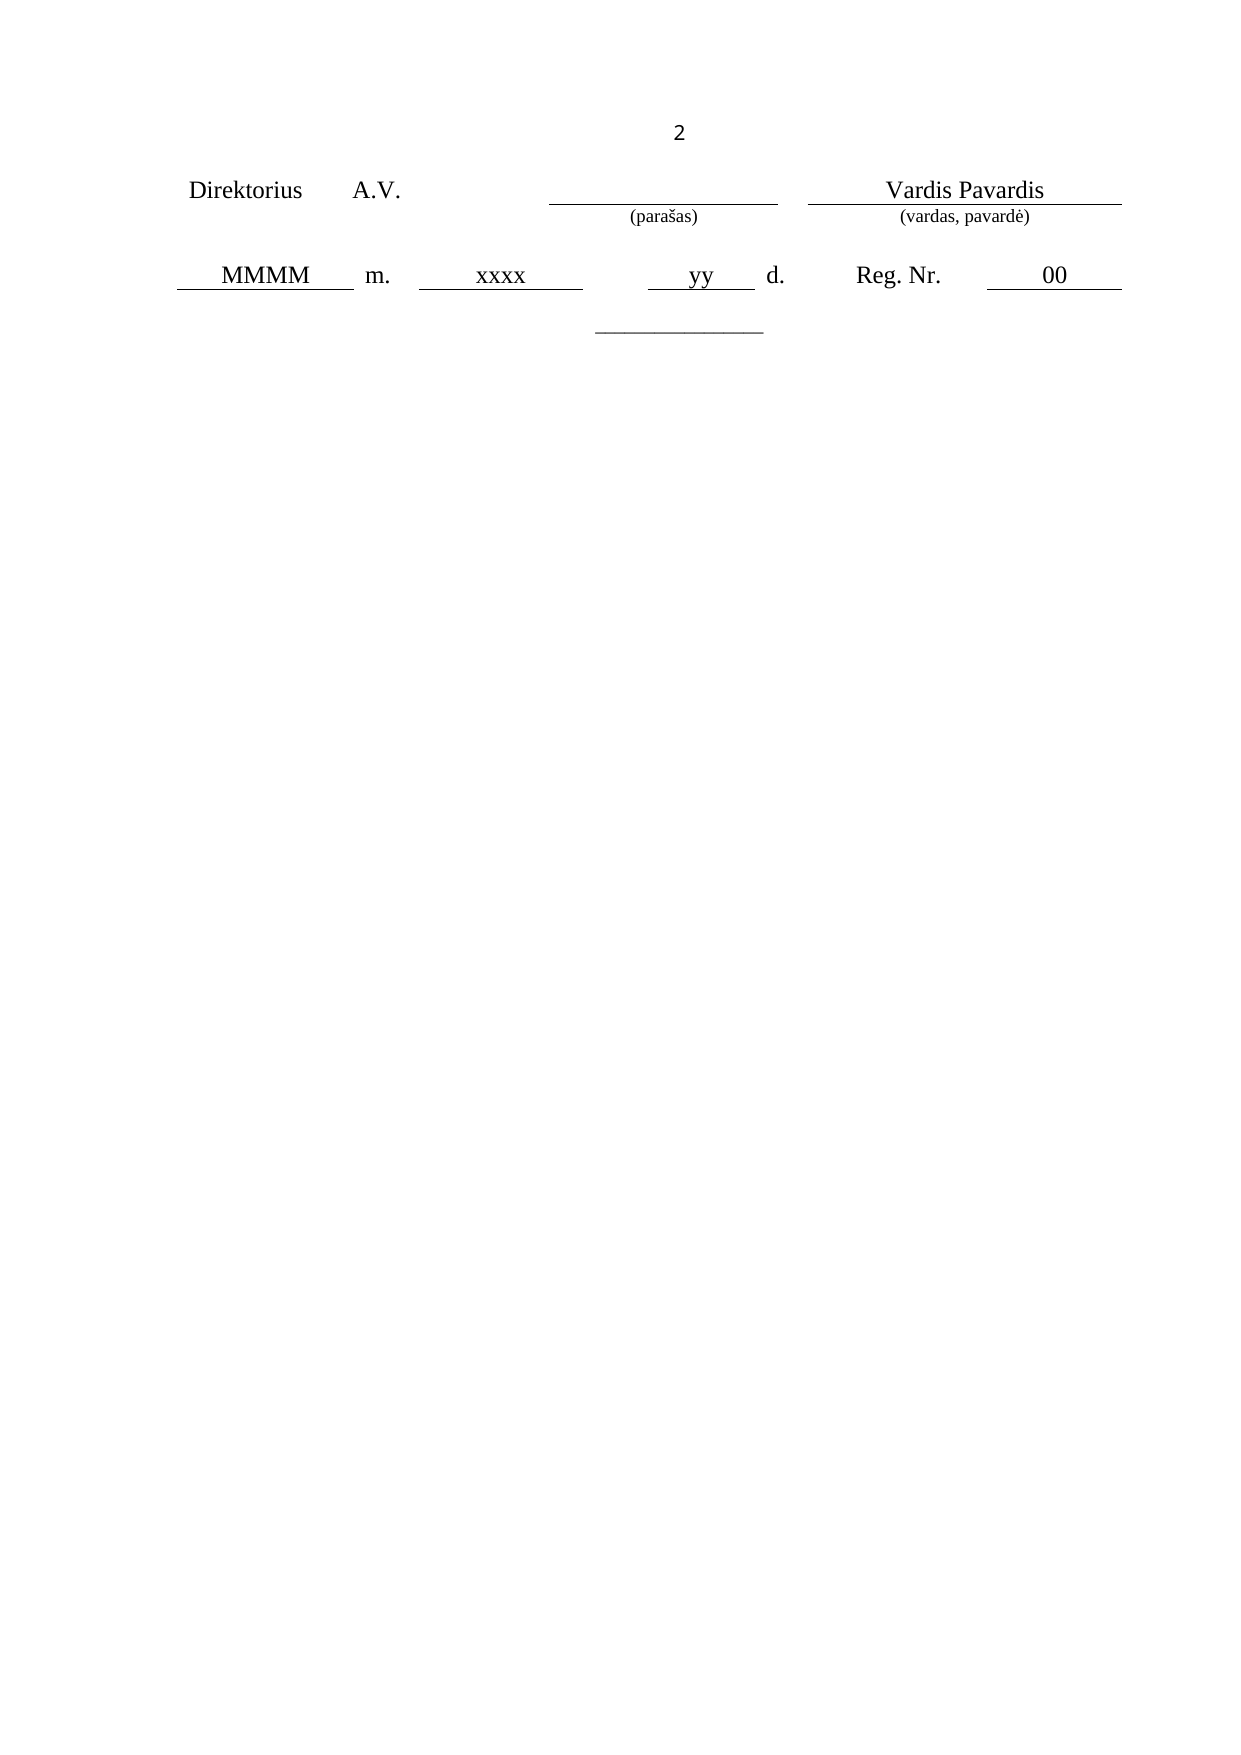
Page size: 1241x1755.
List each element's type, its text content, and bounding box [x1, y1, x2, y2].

table_header MMMM [177, 260, 353, 289]
table_header yy [648, 260, 755, 289]
table_header [583, 260, 648, 289]
table_header [549, 175, 778, 204]
text _________________ [177, 313, 1181, 335]
table_header d. [755, 260, 810, 289]
table_header xxxx [419, 260, 582, 289]
table_cell (parašas) [549, 205, 778, 233]
table_cell [506, 204, 549, 233]
table_header Reg. Nr. [810, 260, 987, 289]
table_header m. [354, 260, 419, 289]
table_cell [177, 204, 506, 233]
table_header 00 [987, 260, 1122, 289]
table_header Vardis Pavardis [808, 175, 1122, 204]
table_cell [778, 204, 808, 233]
table_header [778, 175, 808, 204]
table_header [506, 175, 549, 204]
table_header Direktorius A.V. [177, 175, 506, 204]
table_cell (vardas, pavardė) [808, 205, 1122, 233]
